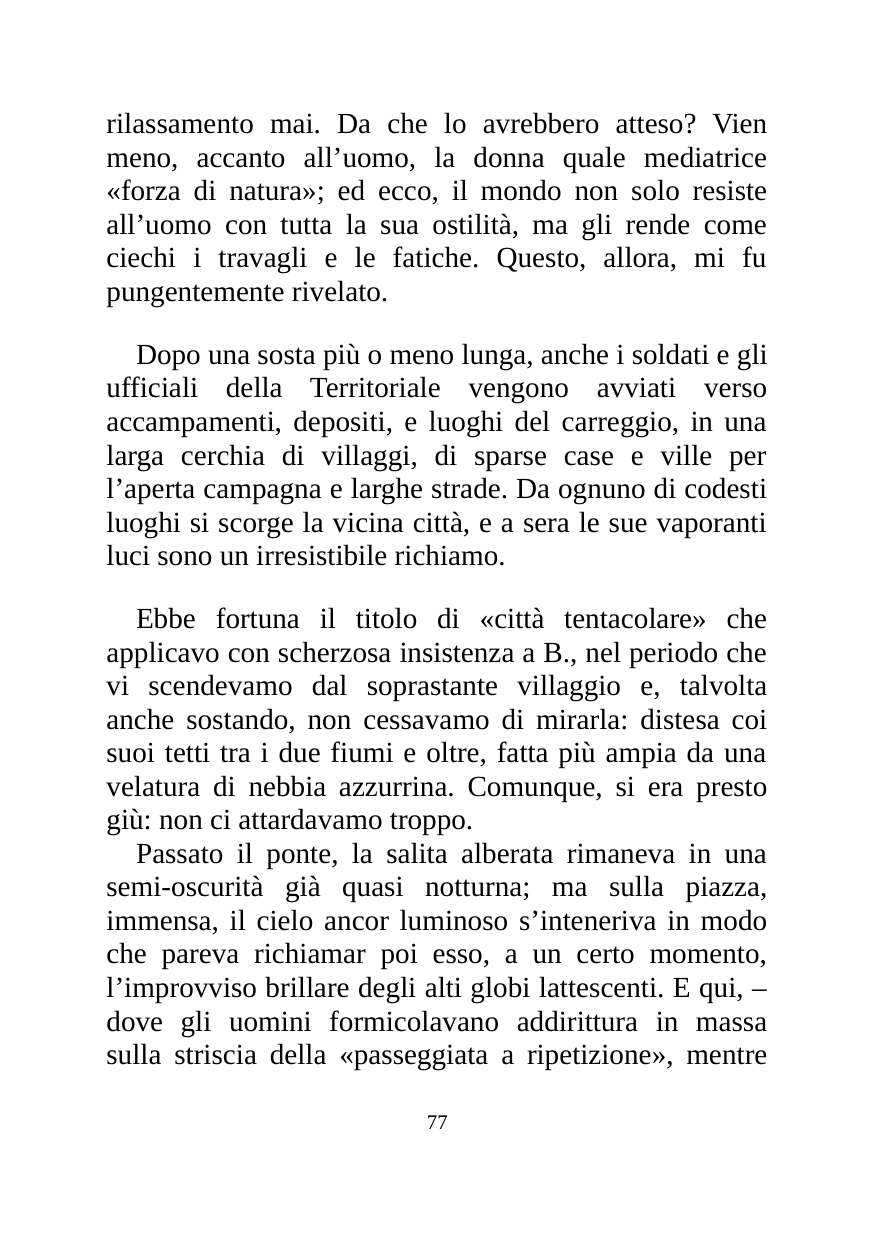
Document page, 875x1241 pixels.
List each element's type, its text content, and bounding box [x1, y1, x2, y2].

text rilassamento mai. Da che lo avrebbero atteso? Vien meno, accanto all’uomo, la donna quale mediatrice «forza di natura»; ed ecco, il mondo non solo resiste all’uomo con tutta la sua ostilità, ma gli rende come ciechi i travagli e le fatiche. Questo, allora, mi fu pungentemente rivelato. [106, 106, 768, 307]
text Ebbe fortuna il titolo di «città tentacolare» che applicavo con scherzosa insistenza a B., nel periodo che vi scendevamo dal soprastante villaggio e, talvolta anche sostando, non cessavamo di mirarla: distesa coi suoi tetti tra i due fiumi e oltre, fatta più ampia da una velatura di nebbia azzurrina. Comunque, si era presto giù: non ci attardavamo troppo. [106, 601, 768, 836]
text Passato il ponte, la salita alberata rimaneva in una semi-oscurità già quasi notturna; ma sulla piazza, immensa, il cielo ancor luminoso s’inteneriva in modo che pareva richiamar poi esso, a un certo momento, l’improvviso brillare degli alti globi lattescenti. E qui, – dove gli uomini formicolavano addirittura in massa sulla striscia della «passeggiata a ripetizione», mentre [106, 836, 768, 1071]
text Dopo una sosta più o meno lunga, anche i soldati e gli ufficiali della Territoriale vengono avviati verso accampamenti, depositi, e luoghi del carreggio, in una larga cerchia di villaggi, di sparse case e ville per l’aperta campagna e larghe strade. Da ognuno di codesti luoghi si scorge la vicina città, e a sera le sue vaporanti luci sono un irresistibile richiamo. [106, 337, 768, 572]
